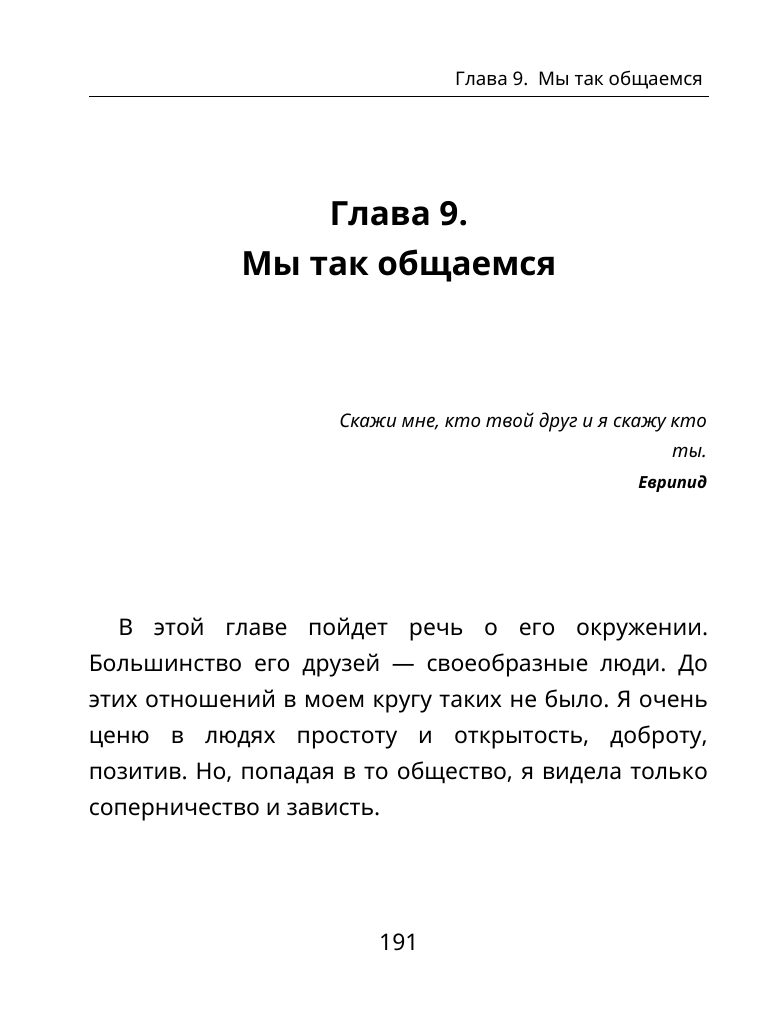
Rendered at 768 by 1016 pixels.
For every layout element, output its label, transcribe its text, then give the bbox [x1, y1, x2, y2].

text Еврипид [148, 463, 709, 493]
text Скажи мне, кто твой друг и я скажу кто ты. [325, 403, 709, 463]
text В этой главе пойдет речь о его окружении. Большинство его друзей — своеобразные люди. До этих отношений в моем кругу таких не было. Я очень ценю в людях простоту и открытость, доброту, позитив. Но, попадая в то общество, я видела только соперничество и зависть. [88, 611, 709, 822]
subtitle Глава 9. Мы так общаемся [88, 185, 709, 285]
